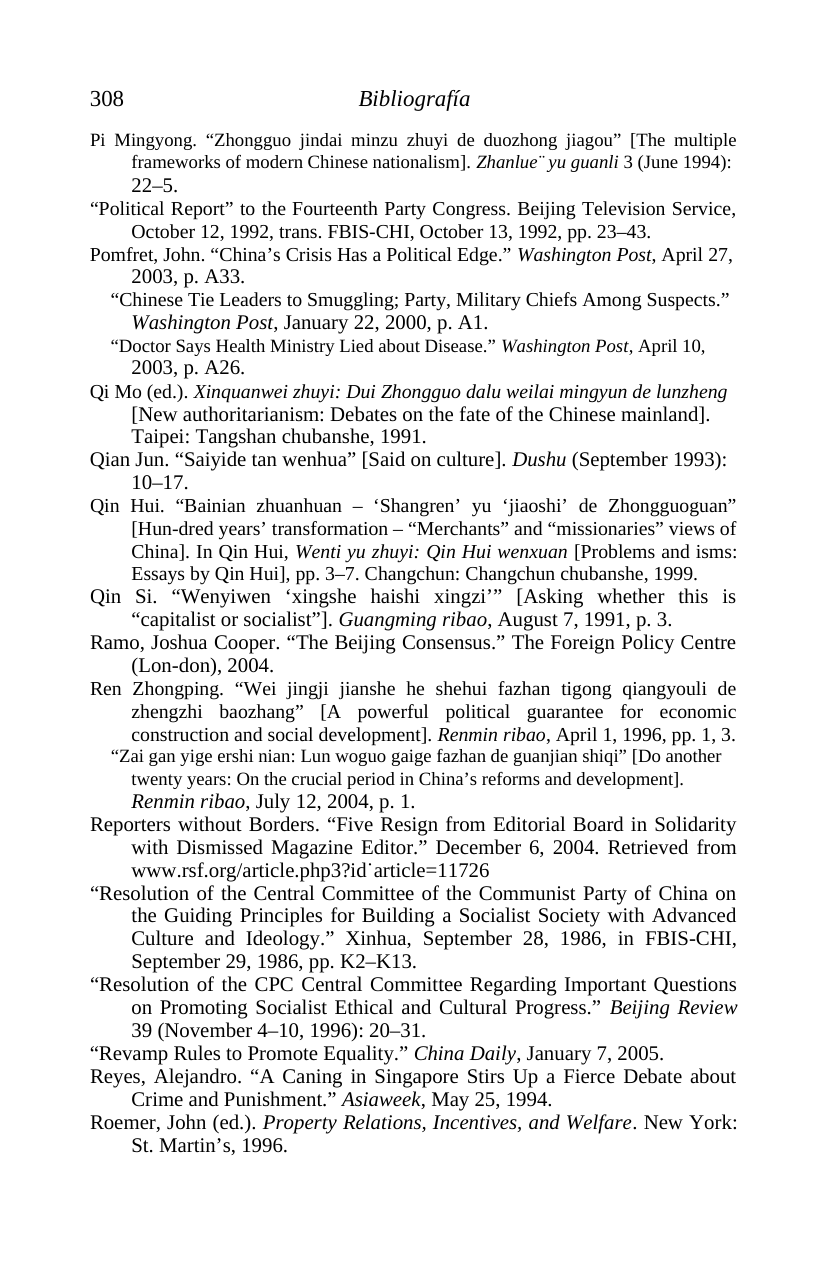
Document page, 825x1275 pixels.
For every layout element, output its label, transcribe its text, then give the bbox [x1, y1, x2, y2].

text 10–17. [131, 472, 737, 494]
text 22–5. [131, 174, 737, 197]
text Reyes, Alejandro. “A Caning in Singapore Stirs Up a Fierce Debate about Crime and Punishment.” Asiaweek, May 25, 1994. [90, 1066, 737, 1111]
text Pomfret, John. “China’s Crisis Has a Political Edge.” Washington Post, April 27, [89, 243, 737, 265]
text Washington Post, January 22, 2000, p. A1. [131, 311, 737, 334]
text “Revamp Rules to Promote Equality.” China Daily, January 7, 2005. [89, 1042, 737, 1066]
text Renmin ribao, July 12, 2004, p. 1. [131, 790, 737, 813]
text 2003, p. A33. [131, 265, 737, 288]
text “Resolution of the Central Committee of the Communist Party of China on the Guiding Principles for Building a Socialist Society with Advanced Culture and Ideology.” Xinhua, September 28, 1986, in FBIS-CHI, September 29, 1986, pp. K2–K13. [90, 882, 737, 973]
text Roemer, John (ed.). Property Relations, Incentives, and Welfare. New York: St. Martin’s, 1996. [90, 1111, 737, 1157]
text “Chinese Tie Leaders to Smuggling; Party, Military Chiefs Among Suspects.” [110, 288, 737, 311]
text Qin Si. “Wenyiwen ‘xingshe haishi xingzi’” [Asking whether this is “capitalist or socialist”]. Guangming ribao, August 7, 1991, p. 3. [90, 586, 737, 631]
text Qin Hui. “Bainian zhuanhuan – ‘Shangren’ yu ‘jiaoshi’ de Zhongguoguan” [Hun-dred years’ transformation – “Merchants” and “missionaries” views of China]. In Qin Hui, Wenti yu zhuyi: Qin Hui wenxuan [Problems and isms: Essays by Qin Hui], pp. 3–7. Changchun: Changchun chubanshe, 1999. [90, 494, 737, 585]
text [New authoritarianism: Debates on the fate of the Chinese mainland]. Taipei: Tangshan chubanshe, 1991. [131, 403, 737, 448]
text 2003, p. A26. [131, 356, 737, 379]
text Qi Mo (ed.). Xinquanwei zhuyi: Dui Zhongguo dalu weilai mingyun de lunzheng [89, 379, 737, 402]
text Qian Jun. “Saiyide tan wenhua” [Said on culture]. Dushu (September 1993): [89, 448, 737, 472]
text “Doctor Says Health Ministry Lied about Disease.” Washington Post, April 10, [110, 334, 737, 356]
text 308 Bibliografía [89, 84, 737, 111]
text Pi Mingyong. “Zhongguo jindai minzu zhuyi de duozhong jiagou” [The multiple frameworks of modern Chinese nationalism]. Zhanlue¨ yu guanli 3 (June 1994): [90, 128, 737, 173]
text “Resolution of the CPC Central Committee Regarding Important Questions on Promoting Socialist Ethical and Cultural Progress.” Beijing Review 39 (November 4–10, 1996): 20–31. [90, 973, 737, 1042]
text Ren Zhongping. “Wei jingji jianshe he shehui fazhan tigong qiangyouli de zhengzhi baozhang” [A powerful political guarantee for economic construction and social development]. Renmin ribao, April 1, 1996, pp. 1, 3. [90, 677, 737, 745]
text Ramo, Joshua Cooper. “The Beijing Consensus.” The Foreign Policy Centre (Lon-don), 2004. [90, 631, 737, 677]
text Reporters without Borders. “Five Resign from Editorial Board in Solidarity with Dismissed Magazine Editor.” December 6, 2004. Retrieved from www.rsf.org/article.php3?id˙article=11726 [90, 813, 737, 882]
text “Political Report” to the Fourteenth Party Congress. Beijing Television Service, October 12, 1992, trans. FBIS-CHI, October 13, 1992, pp. 23–43. [90, 197, 737, 242]
text “Zai gan yige ershi nian: Lun woguo gaige fazhan de guanjian shiqi” [Do another twenty years: On the crucial period in China’s reforms and development]. [111, 745, 737, 789]
